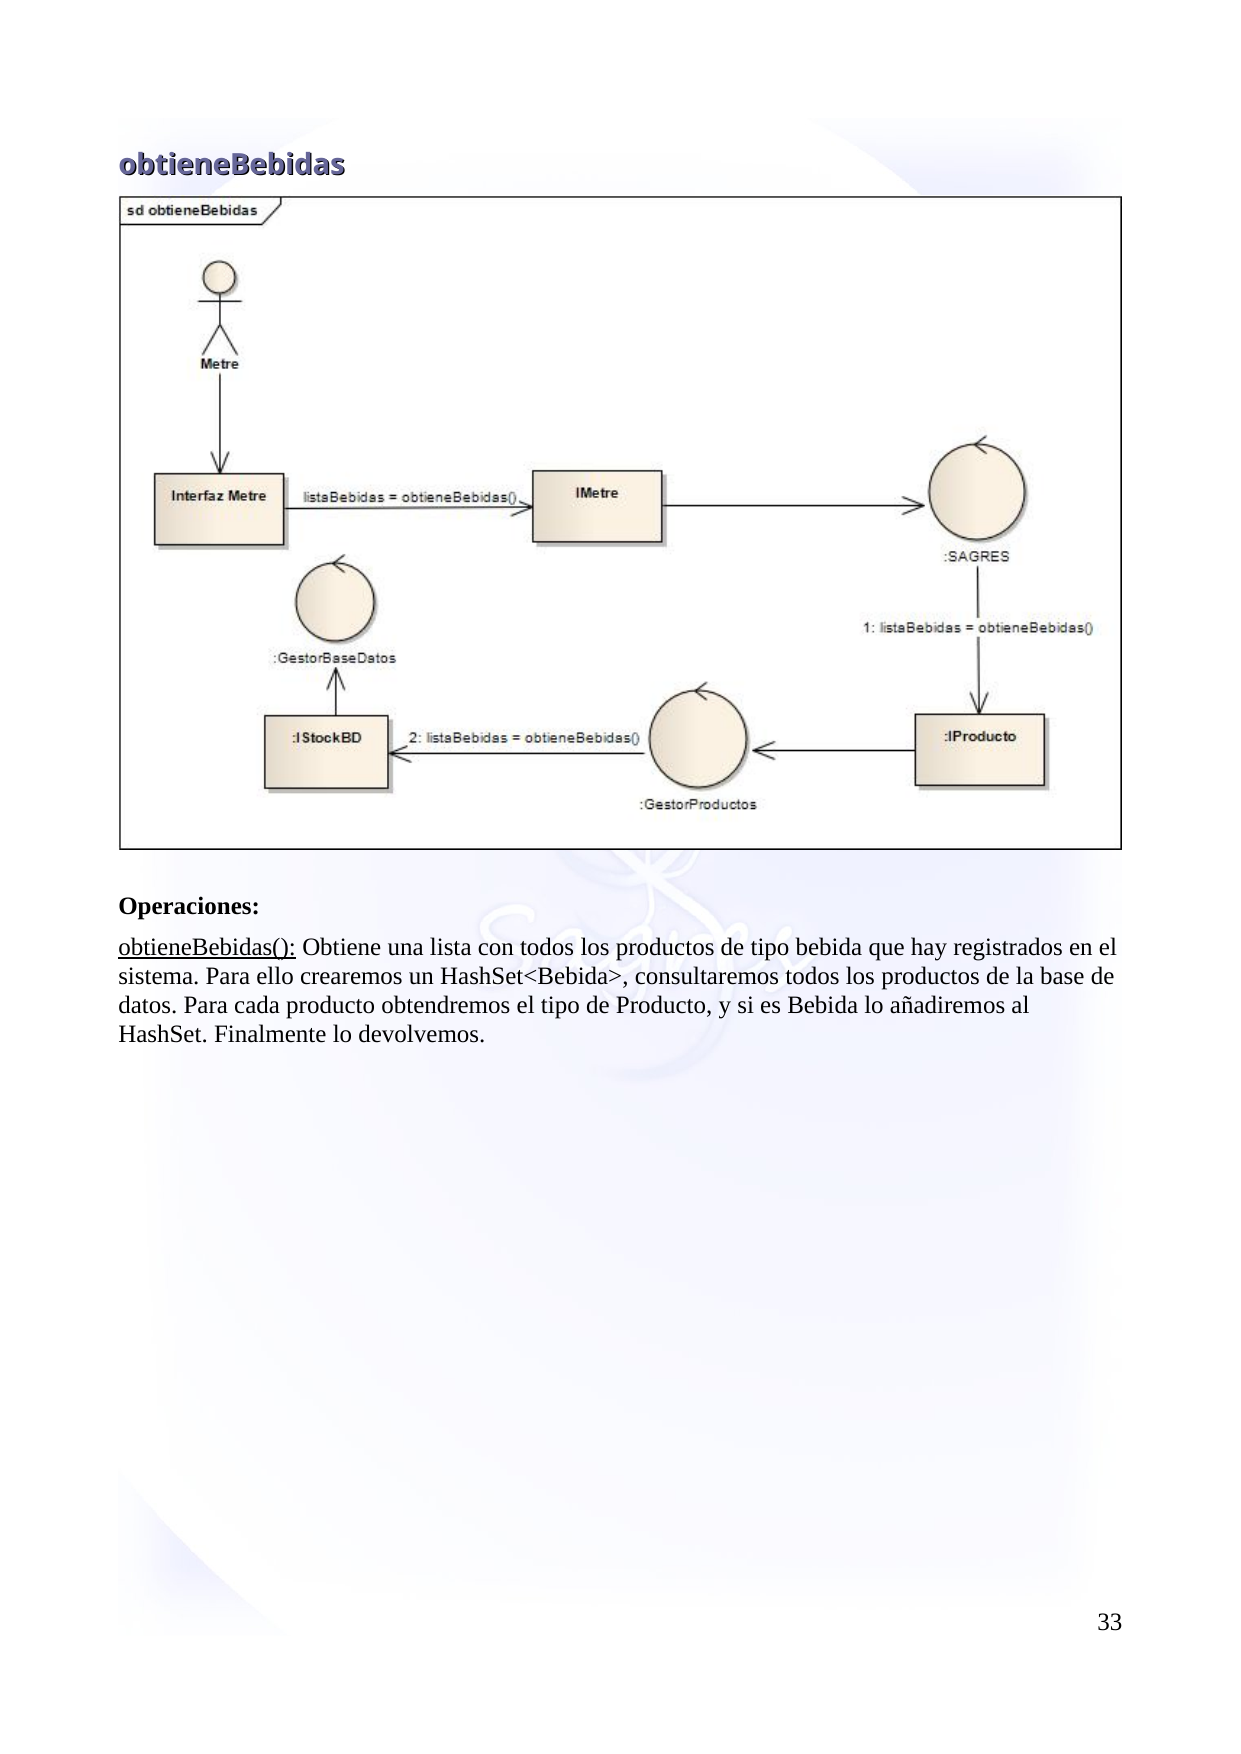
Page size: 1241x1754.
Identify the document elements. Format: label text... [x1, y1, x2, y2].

picture [118, 920, 1122, 932]
picture [118, 1047, 1122, 1636]
picture [118, 183, 1122, 891]
text Operaciones: [118, 891, 1122, 920]
text obtieneBebidas(): Obtiene una lista con todos los productos de tipo bebida que hay registrados en el sistema. Para ello crearemos un HashSet<Bebida>, consultaremos todos los productos de la base de datos. Para cada producto obtendremos el tipo de Producto, y si es Bebida lo añadiremos al HashSet. Finalmente lo devolvemos. [118, 932, 1122, 1047]
picture [118, 118, 1122, 143]
subtitle obtieneBebidas [118, 143, 1122, 183]
